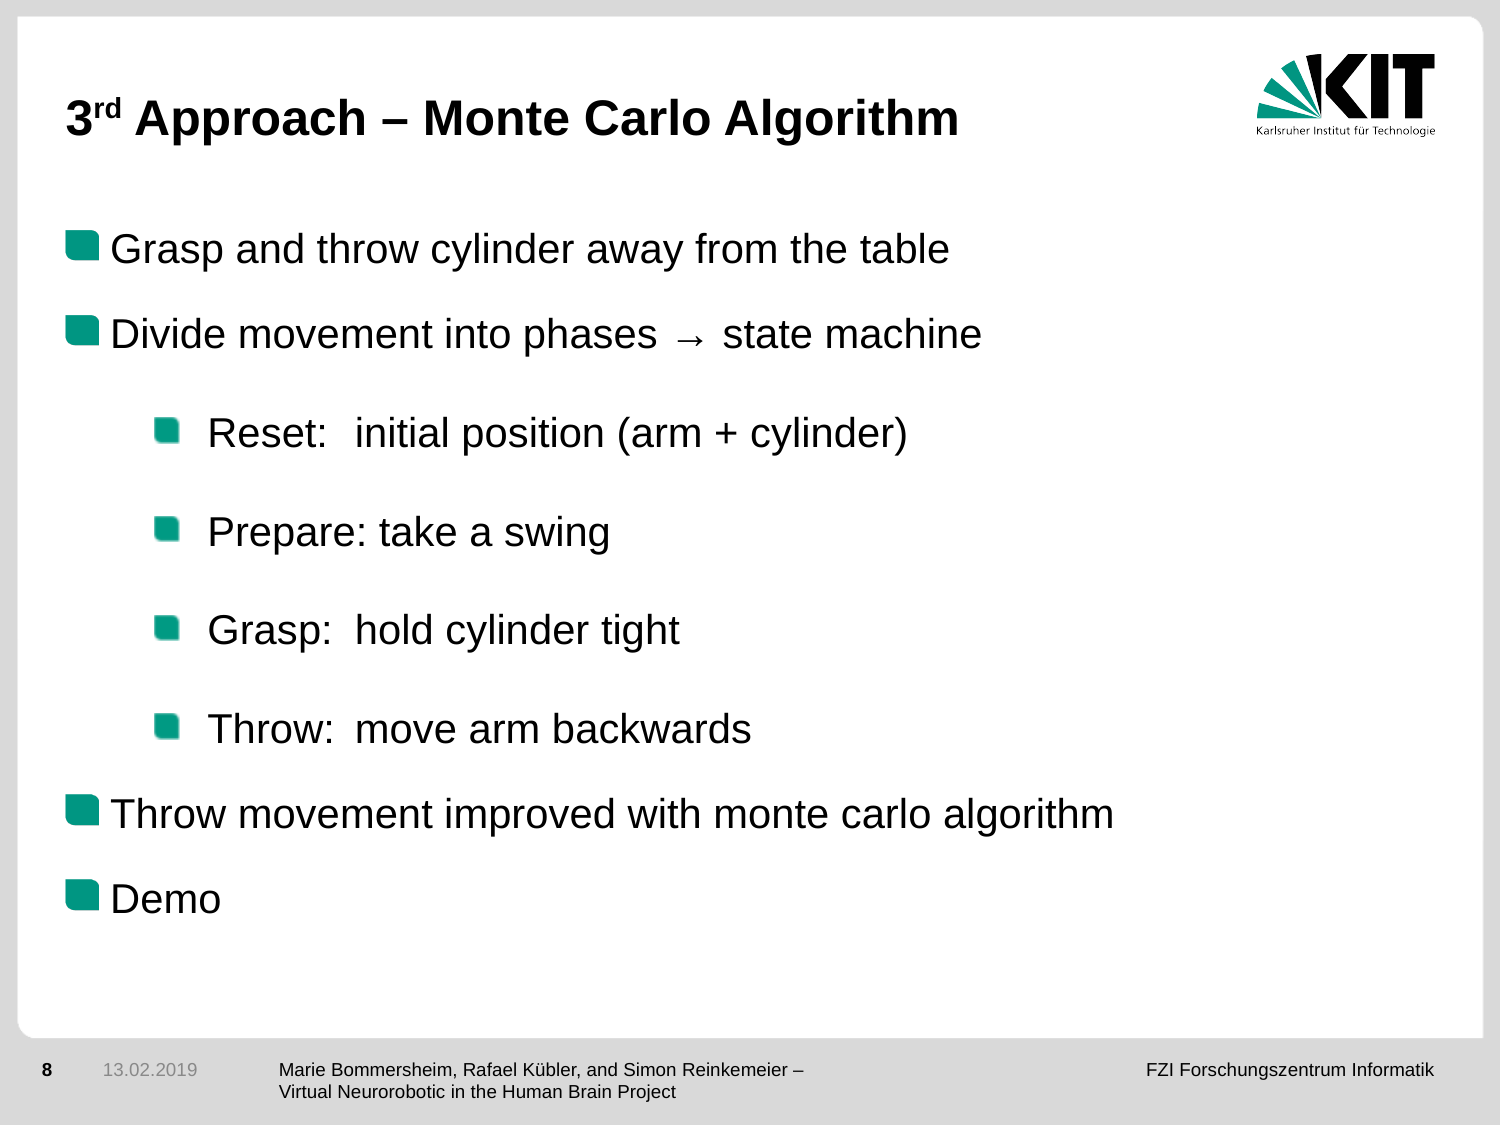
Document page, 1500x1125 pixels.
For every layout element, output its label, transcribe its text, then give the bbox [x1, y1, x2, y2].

title 3rd Approach – Monte Carlo Algorithm [65, 64, 1192, 147]
list Grasp and throw cylinder away from the table Divide movement into phases → state machine Reset: initial position (arm + cylinder) Prepare: take a swing Grasp: hold cylinder tight Throw: move arm backwards Throw movement improved with monte carlo algorithm Demo [65, 197, 1435, 1002]
picture [0, 0, 1500, 1125]
slide_number 13.02.2019 [102, 1057, 272, 1118]
slide_number [41, 1057, 96, 1106]
